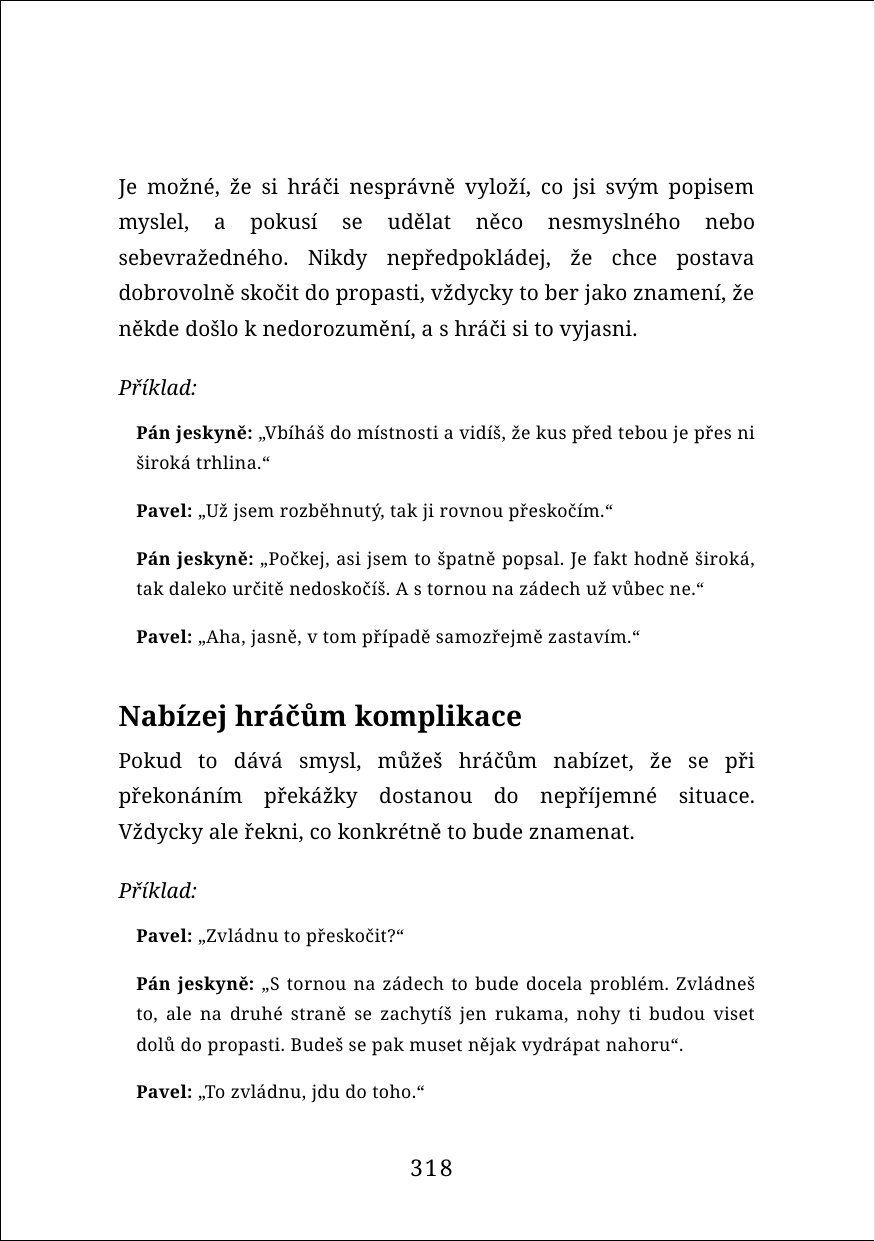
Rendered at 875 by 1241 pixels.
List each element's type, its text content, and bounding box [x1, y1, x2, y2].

text Pavel: „Už jsem rozběhnutý, tak ji rovnou přeskočím.“ [136, 498, 756, 523]
text Pán jeskyně: „S tornou na zádech to bude docela problém. Zvládneš to, ale na druhé straně se zachytíš jen rukama, nohy ti budou viset dolů do propasti. Budeš se pak muset nějak vydrápat nahoru“. [136, 972, 756, 1056]
text Příklad: [118, 876, 756, 905]
text Pavel: „Aha, jasně, v tom případě samozřejmě zastavím.“ [136, 624, 756, 649]
text Pán jeskyně: „Vbíháš do místnosti a vidíš, že kus před tebou je přes ni široká trhlina.“ [136, 420, 756, 475]
text Pokud to dává smysl, můžeš hráčům nabízet, že se při překonáním překážky dostanou do nepříjemné situace. Vždycky ale řekni, co konkrétně to bude znamenat. [118, 746, 756, 846]
text Pavel: „To zvládnu, jdu do toho.“ [136, 1080, 756, 1104]
text Je možné, že si hráči nesprávně vyloží, co jsi svým popisem myslel, a pokusí se udělat něco nesmyslného nebo sebevražedného. Nikdy nepředpokládej, že chce postava dobrovolně skočit do propasti, vždycky to ber jako znamení, že někde došlo k nedorozumění, a s hráči si to vyjasni. [118, 172, 756, 342]
text Pavel: „Zvládnu to přeskočit?“ [136, 924, 756, 948]
text Pán jeskyně: „Počkej, asi jsem to špatně popsal. Je fakt hodně široká, tak daleko určitě nedoskočíš. A s tornou na zádech už vůbec ne.“ [136, 546, 756, 601]
text Příklad: [118, 373, 756, 401]
subtitle Nabízej hráčům komplikace [118, 696, 756, 734]
